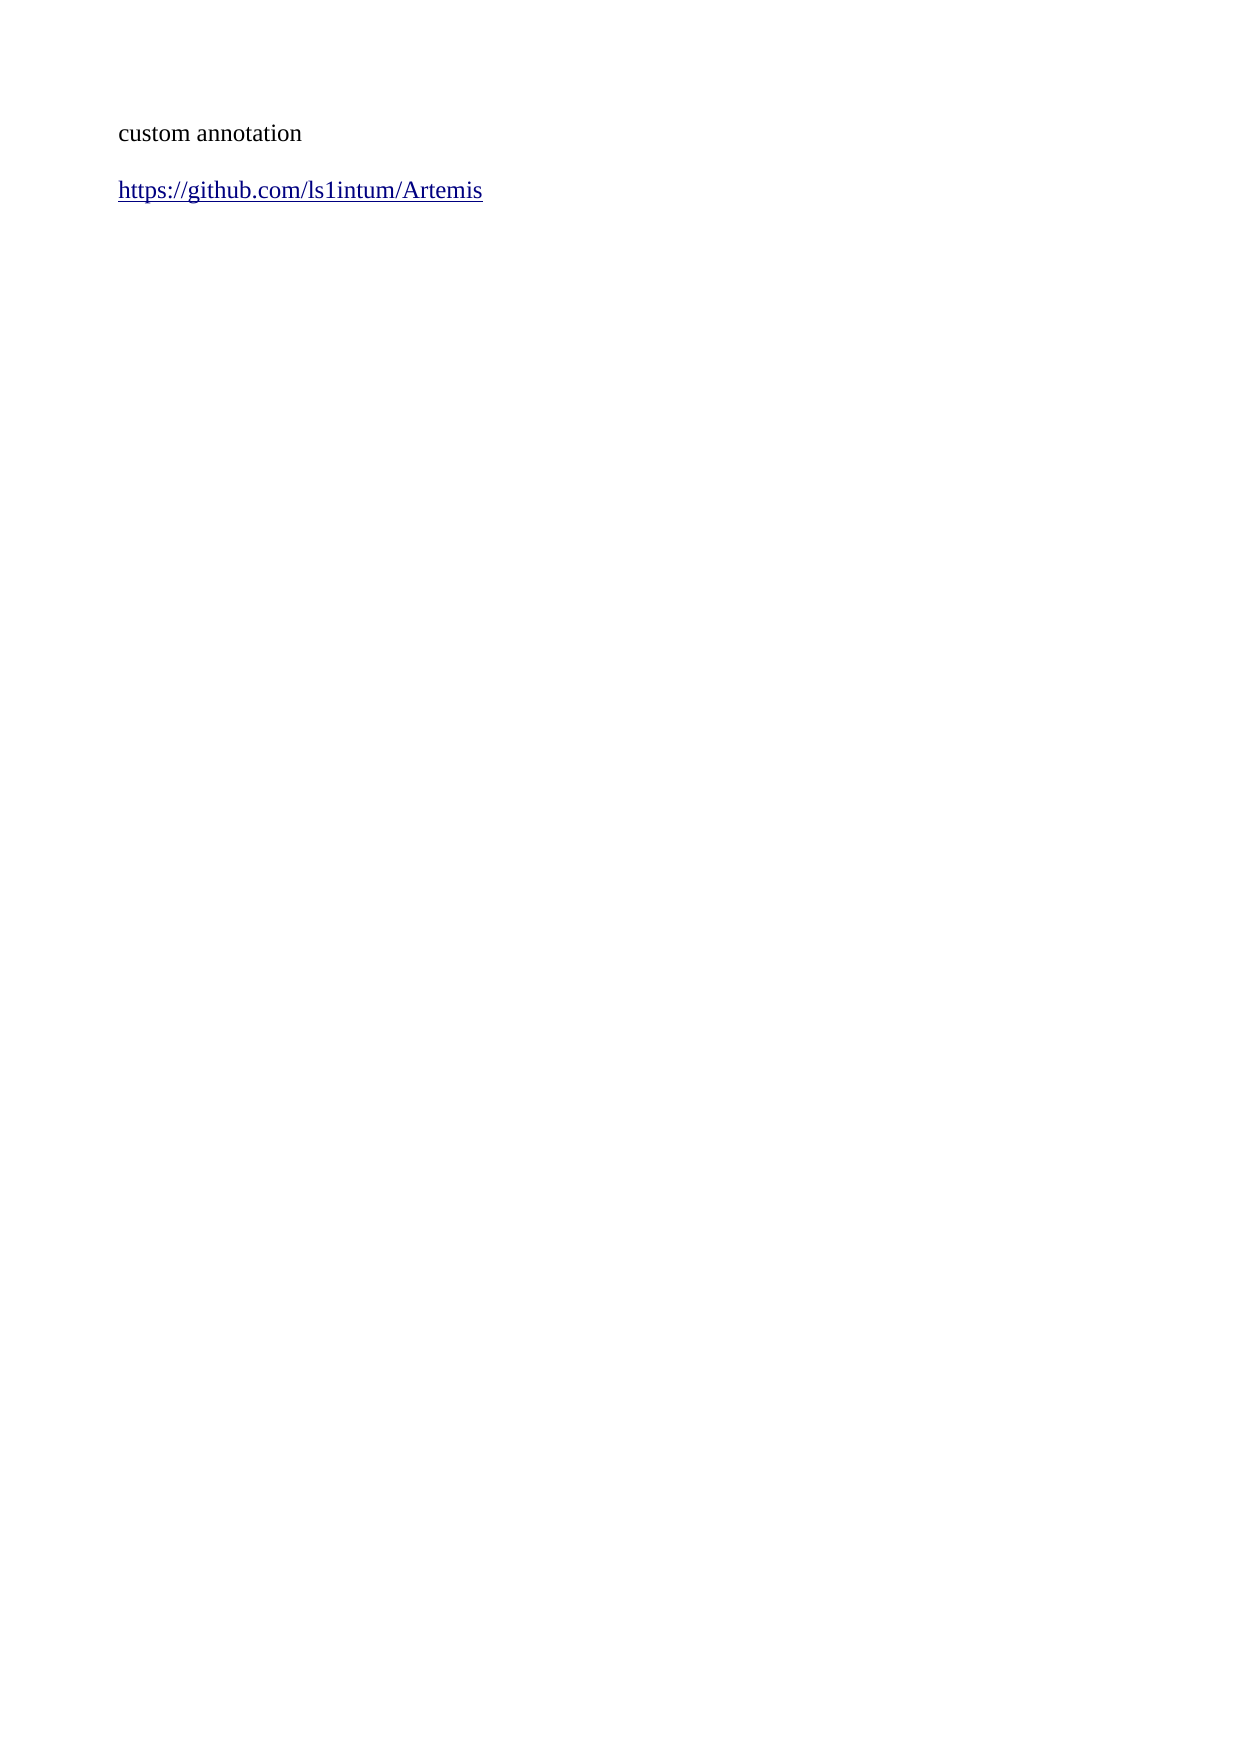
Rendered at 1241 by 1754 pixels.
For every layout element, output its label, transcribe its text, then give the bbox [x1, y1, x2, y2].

text https://github.com/ls1intum/Artemis [118, 176, 1122, 204]
text custom annotation [118, 118, 1122, 147]
